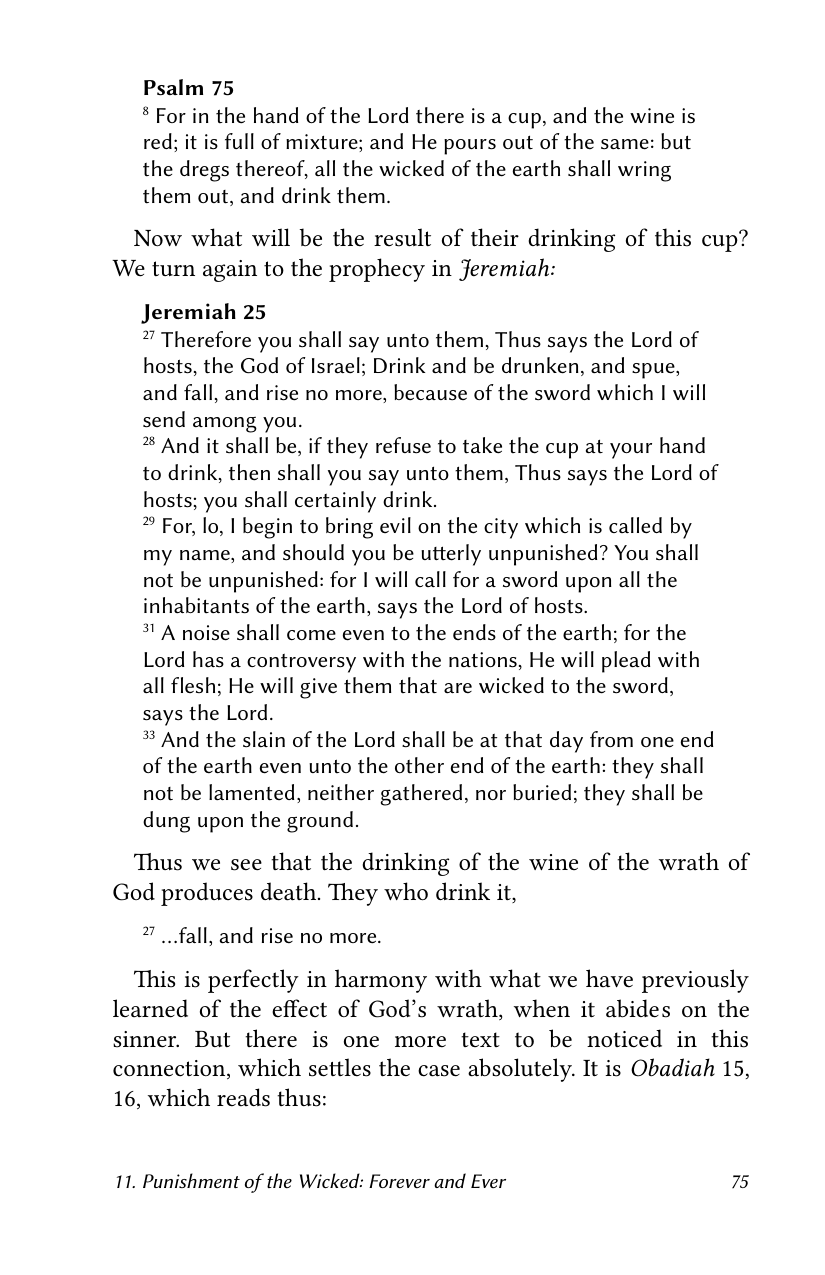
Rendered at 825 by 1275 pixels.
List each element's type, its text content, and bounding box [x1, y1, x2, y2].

text Thus we see that the drinking of the wine of the wrath of God produces death. They who drink it, [112, 848, 750, 907]
text 8 For in the hand of the Lord there is a cup, and the wine is red; it is full of mixture; and He pours out of the same: but the dregs thereof, all the wicked of the earth shall wring them out, and drink them. [142, 103, 720, 209]
text Psalm 75 [142, 75, 750, 101]
text 29 For, lo, I begin to bring evil on the city which is called by my name, and should you be utterly unpunished? You shall not be unpunished: for I will call for a sword upon all the inhabitants of the earth, says the Lord of hosts. [142, 513, 720, 619]
text 27 ...fall, and rise no more. [142, 923, 720, 949]
text 28 And it shall be, if they refuse to take the cup at your hand to drink, then shall you say unto them, Thus says the Lord of hosts; you shall certainly drink. [142, 433, 720, 513]
text Now what will be the result of their drinking of this cup? We turn again to the prophecy in Jeremiah: [112, 224, 750, 283]
text 33 And the slain of the Lord shall be at that day from one end of the earth even unto the other end of the earth: they shall not be lamented, neither gathered, nor buried; they shall be dung upon the ground. [142, 727, 720, 833]
text 27 Therefore you shall say unto them, Thus says the Lord of hosts, the God of Israel; Drink and be drunken, and spue, and fall, and rise no more, because of the sword which I will send among you. [142, 327, 720, 433]
text 31 A noise shall come even to the ends of the earth; for the Lord has a controversy with the nations, He will plead with all flesh; He will give them that are wicked to the sword, says the Lord. [142, 620, 720, 726]
text This is perfectly in harmony with what we have previously learned of the effect of God’s wrath, when it abides on the sinner. But there is one more text to be noticed in this connection, which settles the case absolutely. It is Obadiah 15, 16, which reads thus: [112, 965, 750, 1113]
text Jeremiah 25 [142, 299, 750, 325]
